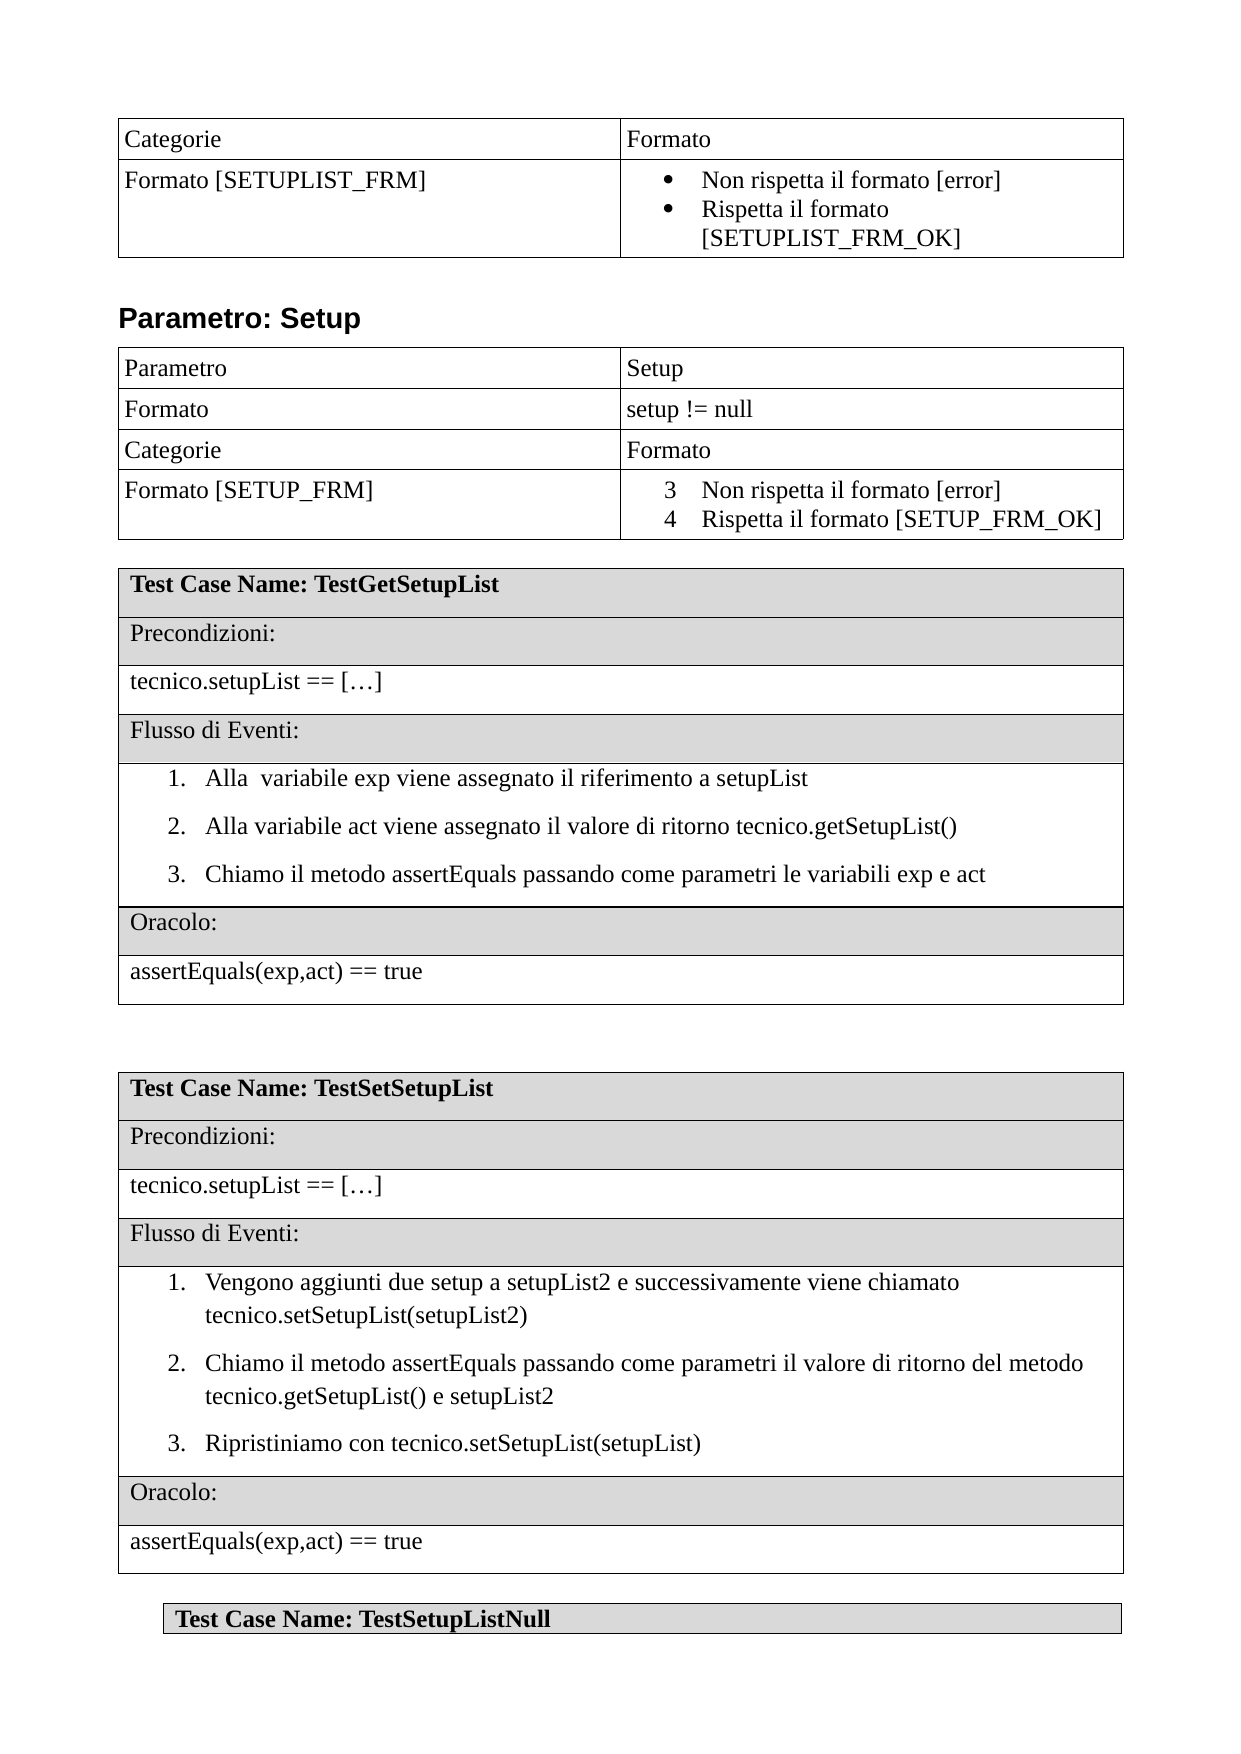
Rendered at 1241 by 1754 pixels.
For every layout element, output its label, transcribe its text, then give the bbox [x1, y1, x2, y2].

table_cell Flusso di Eventi: [119, 715, 1123, 762]
table_cell Categorie [119, 119, 620, 159]
table_cell Flusso di Eventi: [119, 1219, 1123, 1266]
table_cell assertEquals(exp,act) == true [119, 956, 1123, 1004]
table_cell tecnico.setupList == […] [119, 1170, 1123, 1217]
table_header Parametro [119, 348, 620, 388]
table_cell Formato [621, 119, 1123, 159]
subtitle Parametro: Setup [118, 301, 1122, 334]
table_header Test Case Name: TestSetupListNull [164, 1604, 1121, 1633]
table_cell setup != null [621, 389, 1123, 428]
table_cell Non rispetta il formato [error] Rispetta il formato [SETUP_FRM_OK] [621, 470, 1123, 539]
table_cell Vengono aggiunti due setup a setupList2 e successivamente viene chiamato tecnico.setSetupList(setupList2) Chiamo il metodo assertEquals passando come parametri il valore di ritorno del metodo tecnico.getSetupList() e setupList2 Ripristiniamo con tecnico.setSetupList(setupList) [119, 1267, 1123, 1476]
table_cell tecnico.setupList == […] [119, 666, 1123, 714]
table_cell Oracolo: [119, 1477, 1123, 1525]
table_header Setup [621, 348, 1123, 388]
table_cell Categorie [119, 430, 620, 469]
table_header Test Case Name: TestGetSetupList [119, 569, 1123, 617]
table_cell Formato [621, 430, 1123, 469]
table_cell assertEquals(exp,act) == true [119, 1526, 1123, 1573]
table_cell Formato [SETUP_FRM] [119, 470, 620, 539]
table_cell Formato [119, 389, 620, 428]
table_cell Formato [SETUPLIST_FRM] [119, 160, 620, 257]
table_cell Oracolo: [119, 908, 1123, 955]
table_cell Precondizioni: [119, 618, 1123, 665]
table_cell Precondizioni: [119, 1121, 1123, 1169]
table_header Test Case Name: TestSetSetupList [119, 1073, 1123, 1120]
table_cell Non rispetta il formato [error] Rispetta il formato [SETUPLIST_FRM_OK] [621, 160, 1123, 257]
table_cell Alla variabile exp viene assegnato il riferimento a setupList Alla variabile act viene assegnato il valore di ritorno tecnico.getSetupList() Chiamo il metodo assertEquals passando come parametri le variabili exp e act [119, 764, 1123, 906]
